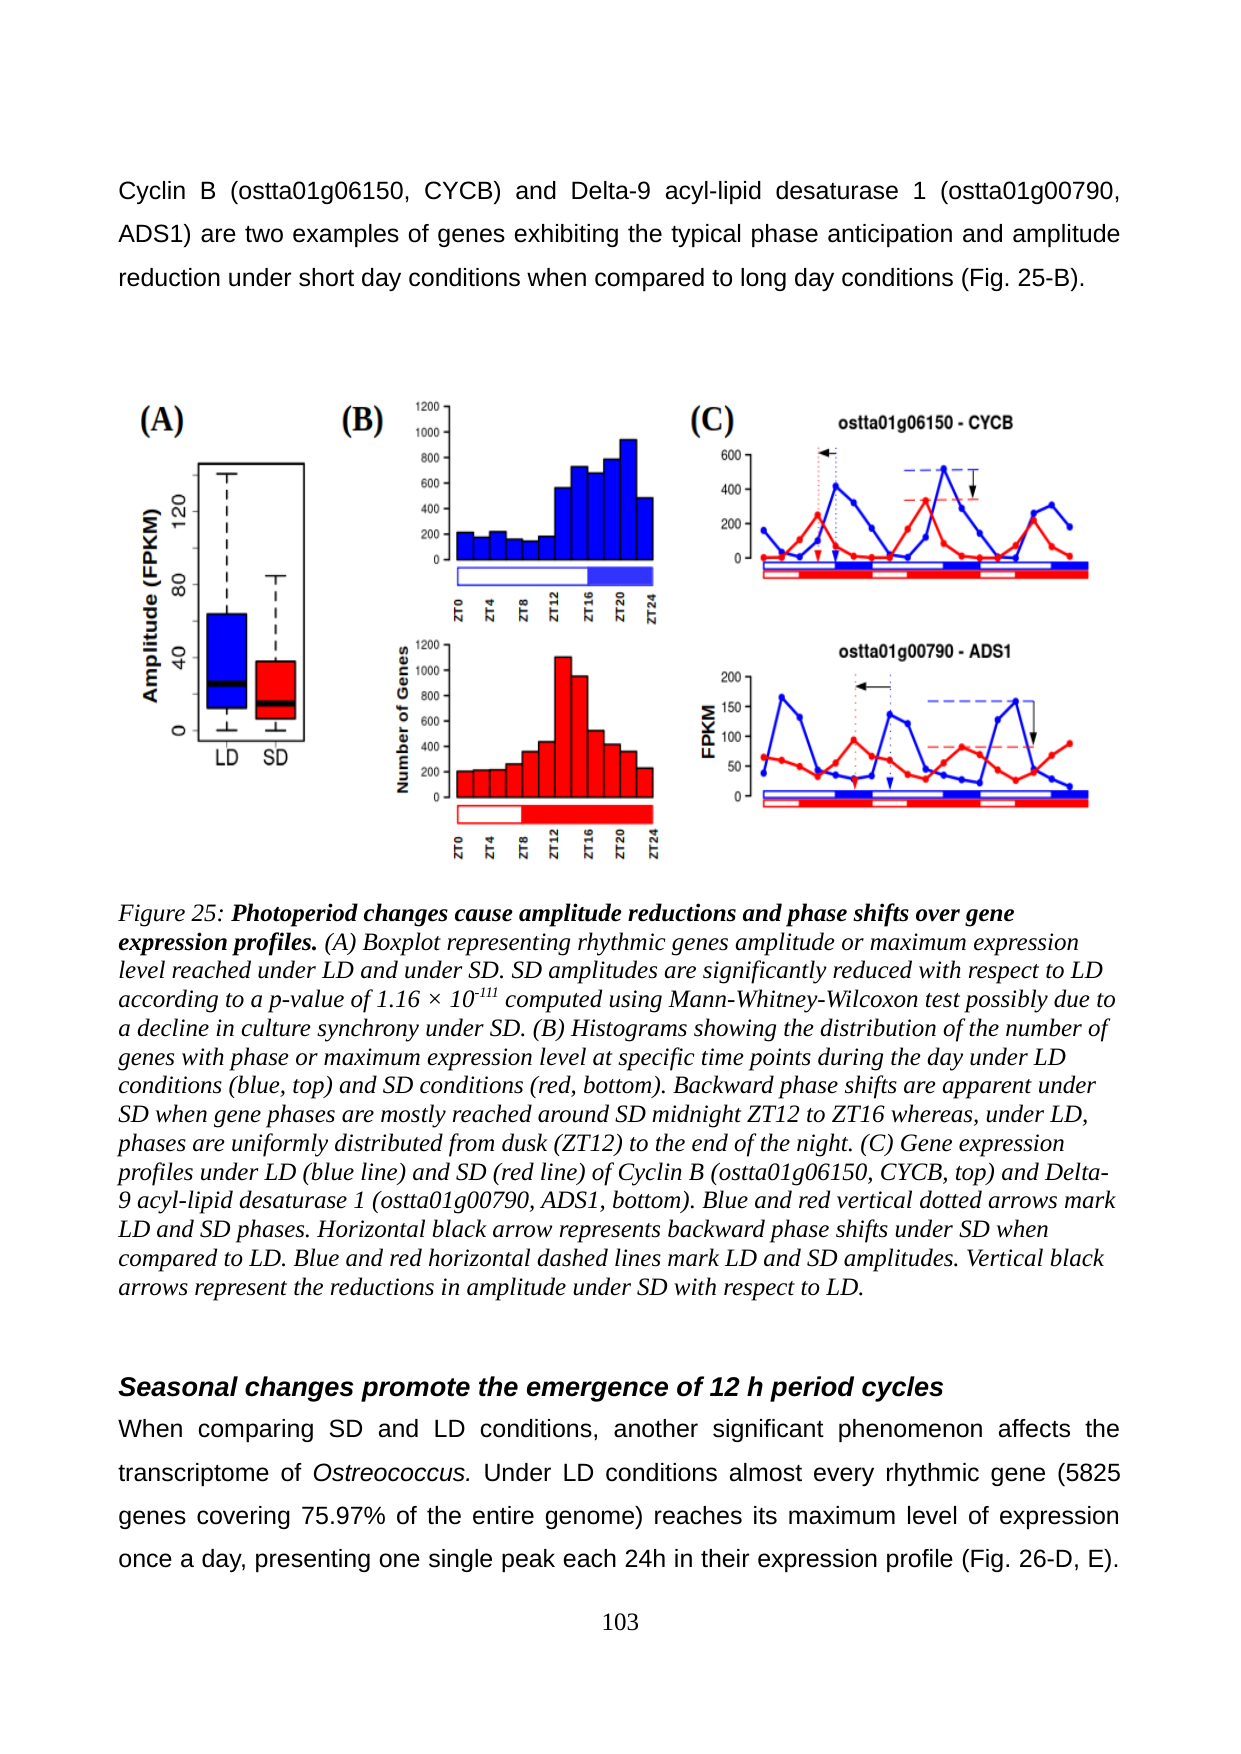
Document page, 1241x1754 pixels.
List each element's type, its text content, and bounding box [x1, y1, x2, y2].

text Figure 25: Photoperiod changes cause amplitude reductions and phase shifts over gene expression profiles. (A) Boxplot representing rhythmic genes amplitude or maximum expression level reached under LD and under SD. SD amplitudes are significantly reduced with respect to LD according to a p-value of 1.16 × 10-111 computed using Mann-Whitney-Wilcoxon test possibly due to a decline in culture synchrony under SD. (B) Histograms showing the distribution of the number of genes with phase or maximum expression level at specific time points during the day under LD conditions (blue, top) and SD conditions (red, bottom). Backward phase shifts are apparent under SD when gene phases are mostly reached around SD midnight ZT12 to ZT16 whereas, under LD, phases are uniformly distributed from dusk (ZT12) to the end of the night. (C) Gene expression profiles under LD (blue line) and SD (red line) of Cyclin B (ostta01g06150, CYCB, top) and Delta-9 acyl-lipid desaturase 1 (ostta01g00790, ADS1, bottom). Blue and red vertical dotted arrows mark LD and SD phases. Horizontal black arrow represents backward phase shifts under SD when compared to LD. Blue and red horizontal dashed lines mark LD and SD amplitudes. Vertical black arrows represent the reductions in amplitude under SD with respect to LD. [118, 899, 1122, 1301]
subtitle Seasonal changes promote the emergence of 12 h period cycles [118, 1371, 1122, 1402]
text When comparing SD and LD conditions, another significant phenomenon affects the transcriptome of Ostreococcus. Under LD conditions almost every rhythmic gene (5825 genes covering 75.97% of the entire genome) reaches its maximum level of expression once a day, presenting one single peak each 24h in their expression profile (Fig. 26-D, E). [118, 1414, 1122, 1572]
picture [98, 376, 1143, 899]
text Cyclin B (ostta01g06150, CYCB) and Delta-9 acyl-lipid desaturase 1 (ostta01g00790, ADS1) are two examples of genes exhibiting the typical phase anticipation and amplitude reduction under short day conditions when compared to long day conditions (Fig. 25-B). [118, 176, 1122, 291]
